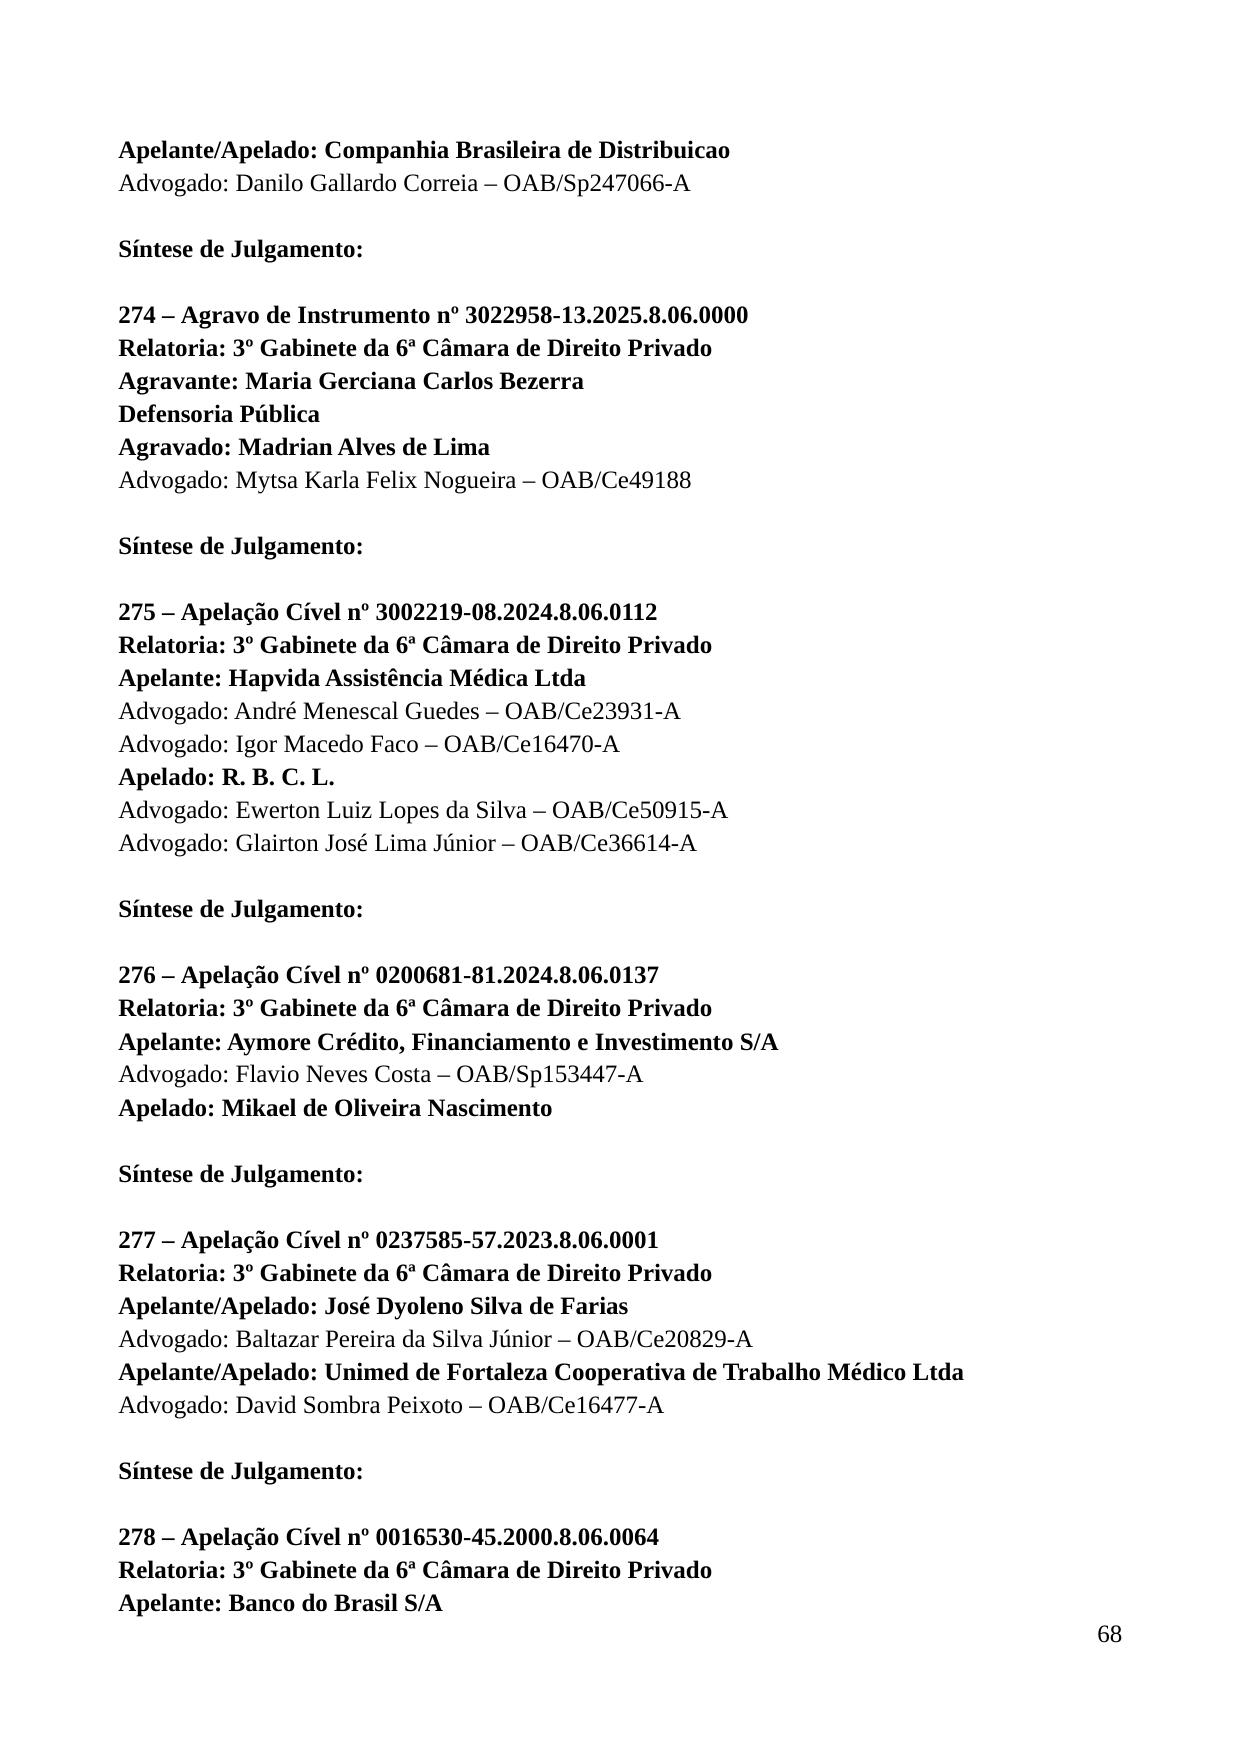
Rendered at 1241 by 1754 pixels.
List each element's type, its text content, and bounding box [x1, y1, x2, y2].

text Síntese de Julgamento: 276 – Apelação Cível nº 0200681-81.2024.8.06.0137 Relatoria: 3º Gabinete da 6ª Câmara de Direito Privado Apelante: Aymore Crédito, Financiamento e Investimento S/A Advogado: Flavio Neves Costa – OAB/Sp153447-A Apelado: Mikael de Oliveira Nascimento [118, 861, 1122, 1121]
text Síntese de Julgamento: 277 – Apelação Cível nº 0237585-57.2023.8.06.0001 Relatoria: 3º Gabinete da 6ª Câmara de Direito Privado Apelante/Apelado: José Dyoleno Silva de Farias Advogado: Baltazar Pereira da Silva Júnior – OAB/Ce20829-A Apelante/Apelado: Unimed de Fortaleza Cooperativa de Trabalho Médico Ltda Advogado: David Sombra Peixoto – OAB/Ce16477-A [118, 1126, 1122, 1418]
text Apelante/Apelado: Companhia Brasileira de Distribuicao Advogado: Danilo Gallardo Correia – OAB/Sp247066-A [118, 135, 1122, 197]
text Síntese de Julgamento: 275 – Apelação Cível nº 3002219-08.2024.8.06.0112 Relatoria: 3º Gabinete da 6ª Câmara de Direito Privado Apelante: Hapvida Assistência Médica Ltda Advogado: André Menescal Guedes – OAB/Ce23931-A Advogado: Igor Macedo Faco – OAB/Ce16470-A Apelado: R. B. C. L. Advogado: Ewerton Luiz Lopes da Silva – OAB/Ce50915-A Advogado: Glairton José Lima Júnior – OAB/Ce36614-A [118, 498, 1122, 857]
text Síntese de Julgamento: 274 – Agravo de Instrumento nº 3022958-13.2025.8.06.0000 Relatoria: 3º Gabinete da 6ª Câmara de Direito Privado Agravante: Maria Gerciana Carlos Bezerra Defensoria Pública [118, 201, 1122, 428]
text Agravado: Madrian Alves de Lima Advogado: Mytsa Karla Felix Nogueira – OAB/Ce49188 [118, 432, 1122, 494]
text Síntese de Julgamento: 278 – Apelação Cível nº 0016530-45.2000.8.06.0064 Relatoria: 3º Gabinete da 6ª Câmara de Direito Privado Apelante: Banco do Brasil S/A [118, 1423, 1122, 1617]
